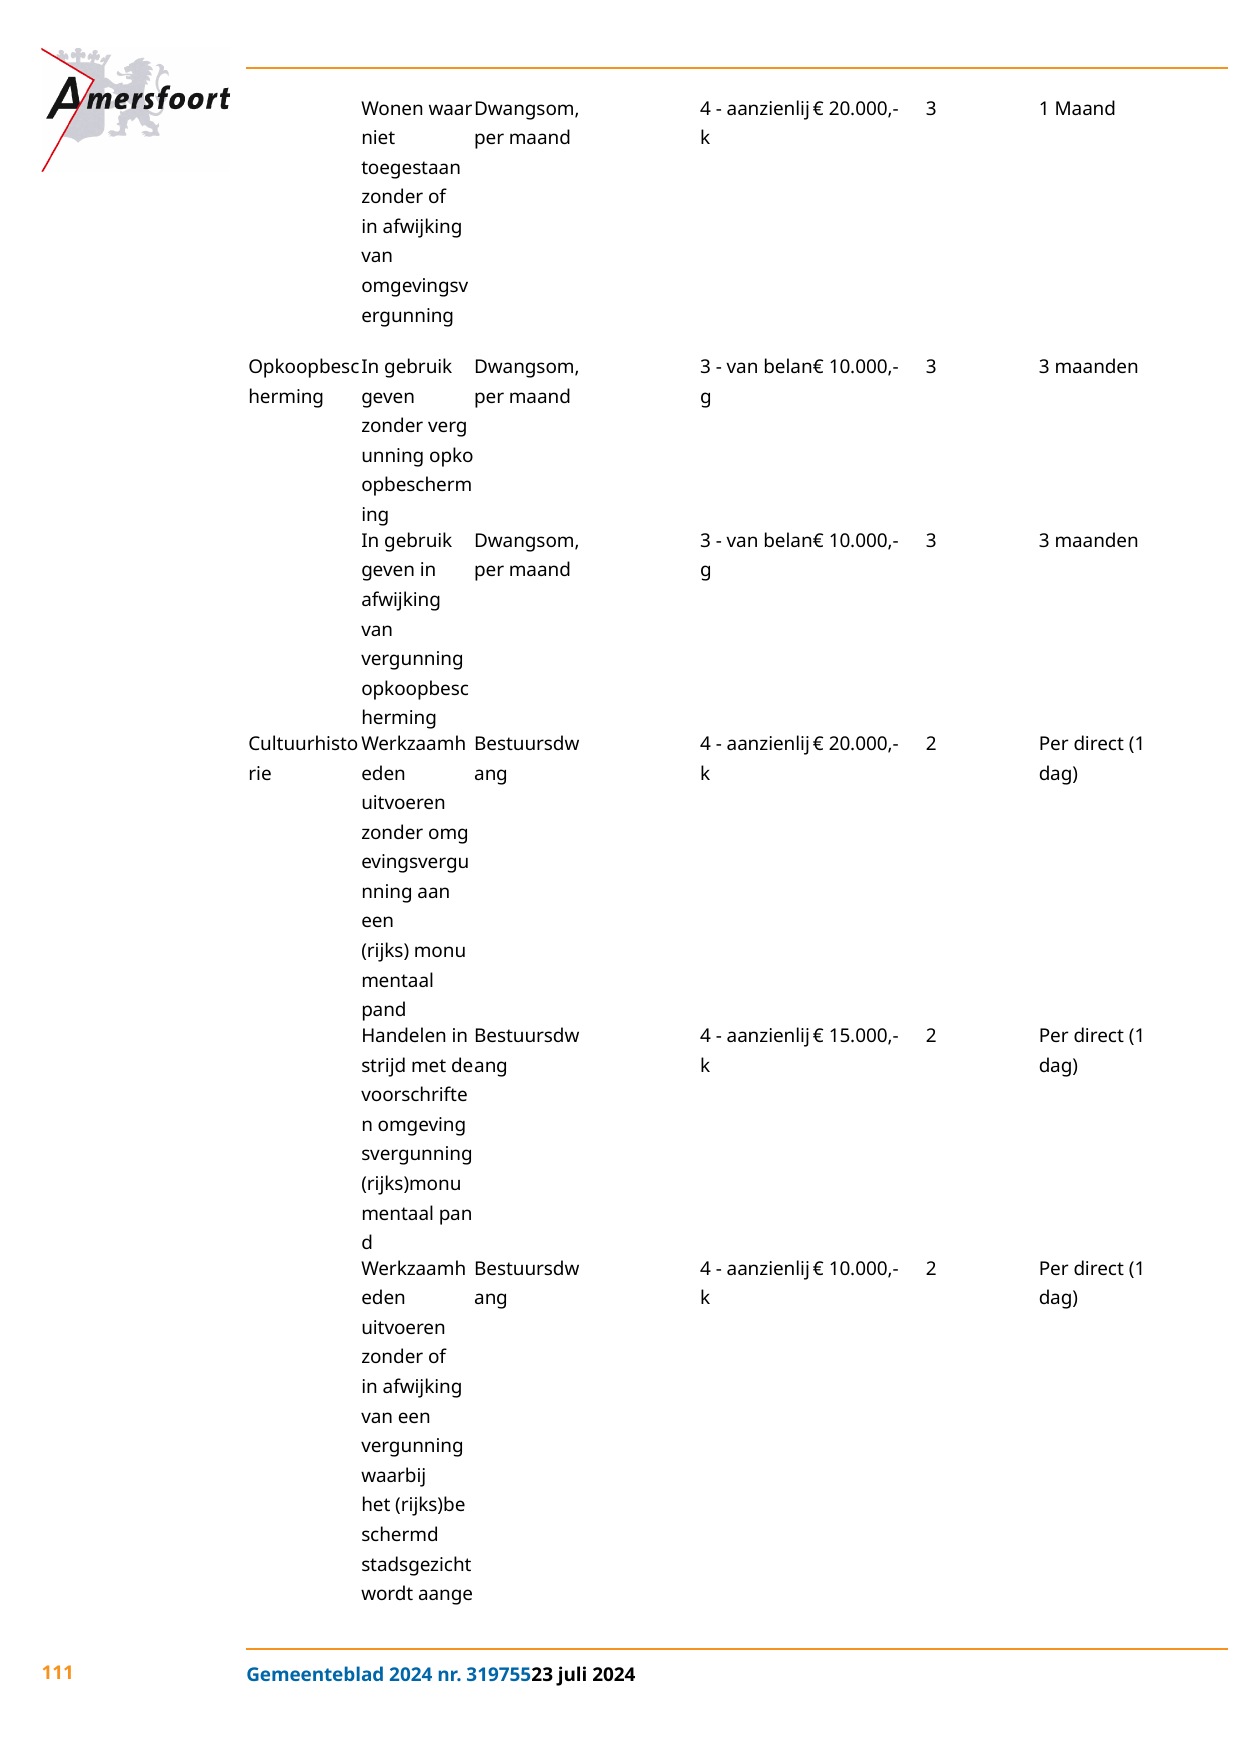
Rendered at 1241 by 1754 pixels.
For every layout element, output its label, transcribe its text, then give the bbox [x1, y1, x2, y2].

table_cell 1 Maand [1039, 95, 1152, 328]
table_cell [700, 328, 813, 353]
table_cell 3 [926, 95, 1038, 328]
table_cell 2 [926, 1255, 1038, 1606]
table_cell Per direct (1 dag) [1039, 730, 1152, 1022]
table_cell Per direct (1 dag) [1039, 1255, 1152, 1606]
table_cell 3 maanden [1039, 527, 1152, 730]
table_cell 3 [926, 527, 1038, 730]
table_cell 4 - aanzienlijk [700, 1022, 813, 1255]
table_cell In gebruik geven in afwijking van vergunning opkoopbescherming [361, 527, 474, 730]
table_cell In gebruik geven zonder vergunning opkoopbescherming [361, 353, 474, 527]
table_cell 3 maanden [1039, 353, 1152, 527]
table_cell [587, 527, 700, 730]
table_cell € 20.000,- [813, 95, 926, 328]
table_cell € 10.000,- [813, 527, 926, 730]
table_cell 3 - van belang [700, 527, 813, 730]
table_cell [587, 353, 700, 527]
table_cell [587, 1022, 700, 1255]
table_cell [926, 328, 1038, 353]
table_cell 2 [926, 730, 1038, 1022]
table_cell Bestuursdwang [474, 1255, 587, 1606]
table_cell Dwangsom, per maand [474, 353, 587, 527]
table_cell € 20.000,- [813, 730, 926, 1022]
table_cell [1039, 328, 1152, 353]
table_cell Handelen in strijd met de voorschriften omgevingsvergunning (rijks)monumentaal pand [361, 1022, 474, 1255]
table_cell 3 - van belang [700, 353, 813, 527]
table_cell Dwangsom, per maand [474, 527, 587, 730]
table_cell [813, 328, 926, 353]
table_cell Bestuursdwang [474, 730, 587, 1022]
table_cell Dwangsom, per maand [474, 95, 587, 328]
table_cell € 10.000,- [813, 1255, 926, 1606]
table_cell Werkzaamheden uitvoeren zonder of in afwijking van een vergunning waarbij het (rijks)beschermd stadsgezicht wordt aange [361, 1255, 474, 1606]
table_cell 3 [926, 353, 1038, 527]
table_cell € 10.000,- [813, 353, 926, 527]
table_cell Bestuursdwang [474, 1022, 587, 1255]
picture [41, 47, 231, 172]
table_cell [587, 1255, 700, 1606]
table_header [248, 95, 361, 353]
table_cell 2 [926, 1022, 1038, 1255]
table_cell [587, 328, 700, 353]
table_cell Wonen waar niet toegestaan zonder of in afwijking van omgevingsvergunning [361, 95, 474, 328]
table_cell 4 - aanzienlijk [700, 95, 813, 328]
table_cell Per direct (1 dag) [1039, 1022, 1152, 1255]
table_cell [587, 95, 700, 328]
table_cell € 15.000,- [813, 1022, 926, 1255]
table_cell Cultuurhistorie [248, 730, 361, 1606]
table_cell Werkzaamheden uitvoeren zonder omgevingsvergunning aan een (rijks) monumentaal pand [361, 730, 474, 1022]
table_cell [361, 328, 474, 353]
table_cell Opkoopbescherming [248, 353, 361, 730]
table_cell [474, 328, 587, 353]
table_cell [587, 730, 700, 1022]
table_cell 4 - aanzienlijk [700, 1255, 813, 1606]
table_cell 4 - aanzienlijk [700, 730, 813, 1022]
